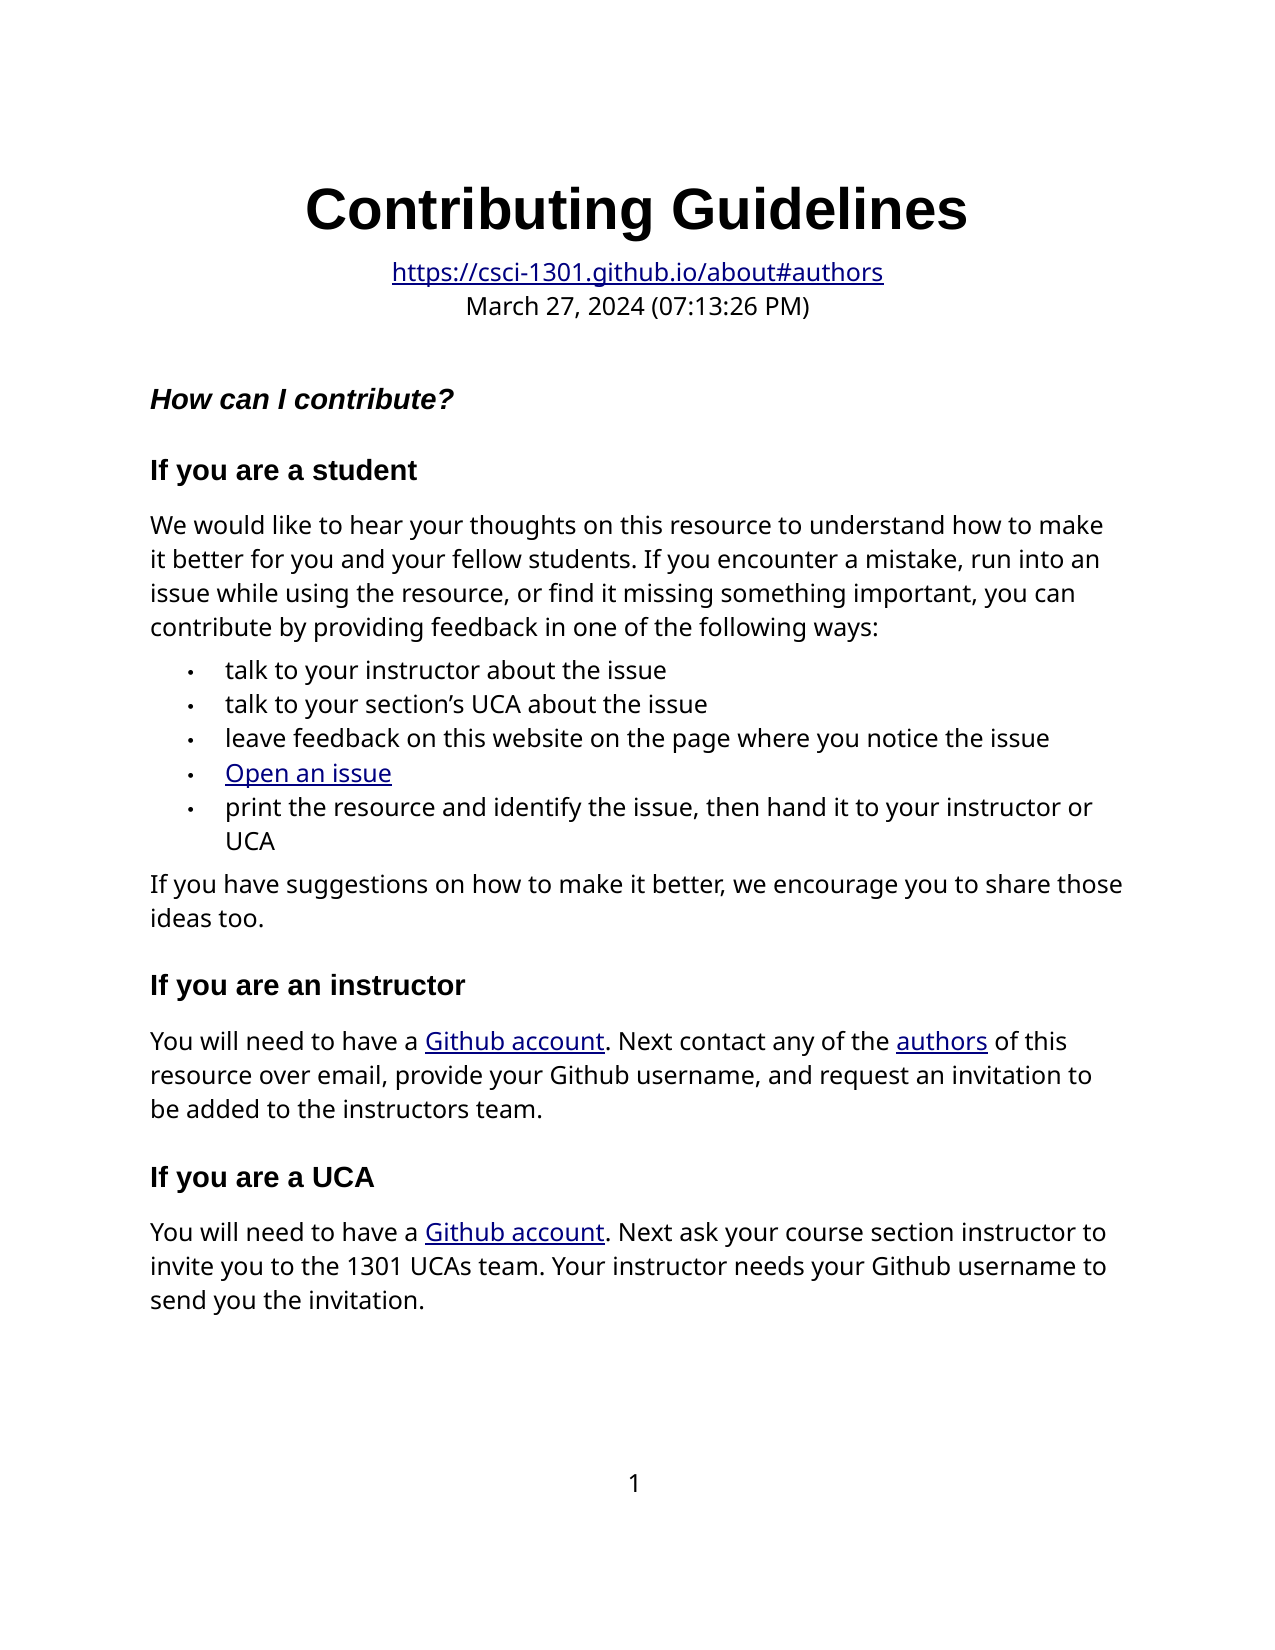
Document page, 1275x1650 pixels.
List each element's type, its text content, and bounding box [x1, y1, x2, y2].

subtitle If you are a student [150, 453, 1125, 486]
text We would like to hear your thoughts on this resource to understand how to make it better for you and your fellow students. If you encounter a mistake, run into an issue while using the resource, or find it missing something important, you can contribute by providing feedback in one of the following ways: [150, 508, 1125, 644]
text You will need to have a Github account. Next ask your course section instructor to invite you to the 1301 UCAs team. Your instructor needs your Github username to send you the invitation. [150, 1214, 1125, 1317]
list leave feedback on this website on the page where you notice the issue [187, 721, 1125, 755]
text https://csci-1301.github.io/about#authors [150, 254, 1125, 289]
list talk to your section’s UCA about the issue [187, 687, 1125, 721]
subtitle If you are a UCA [150, 1159, 1125, 1193]
text March 27, 2024 (07:13:26 PM) [150, 289, 1125, 323]
text You will need to have a Github account. Next contact any of the authors of this resource over email, provide your Github username, and request an invitation to be added to the instructors team. [150, 1023, 1125, 1126]
subtitle How can I contribute? [150, 382, 1125, 415]
text If you have suggestions on how to make it better, we encourage you to share those ideas too. [150, 866, 1125, 934]
list talk to your instructor about the issue [187, 653, 1125, 687]
list print the resource and identify the issue, then hand it to your instructor or UCA [187, 789, 1125, 857]
title Contributing Guidelines [150, 175, 1125, 242]
subtitle If you are an instructor [150, 968, 1125, 1002]
list Open an issue [187, 755, 1125, 789]
